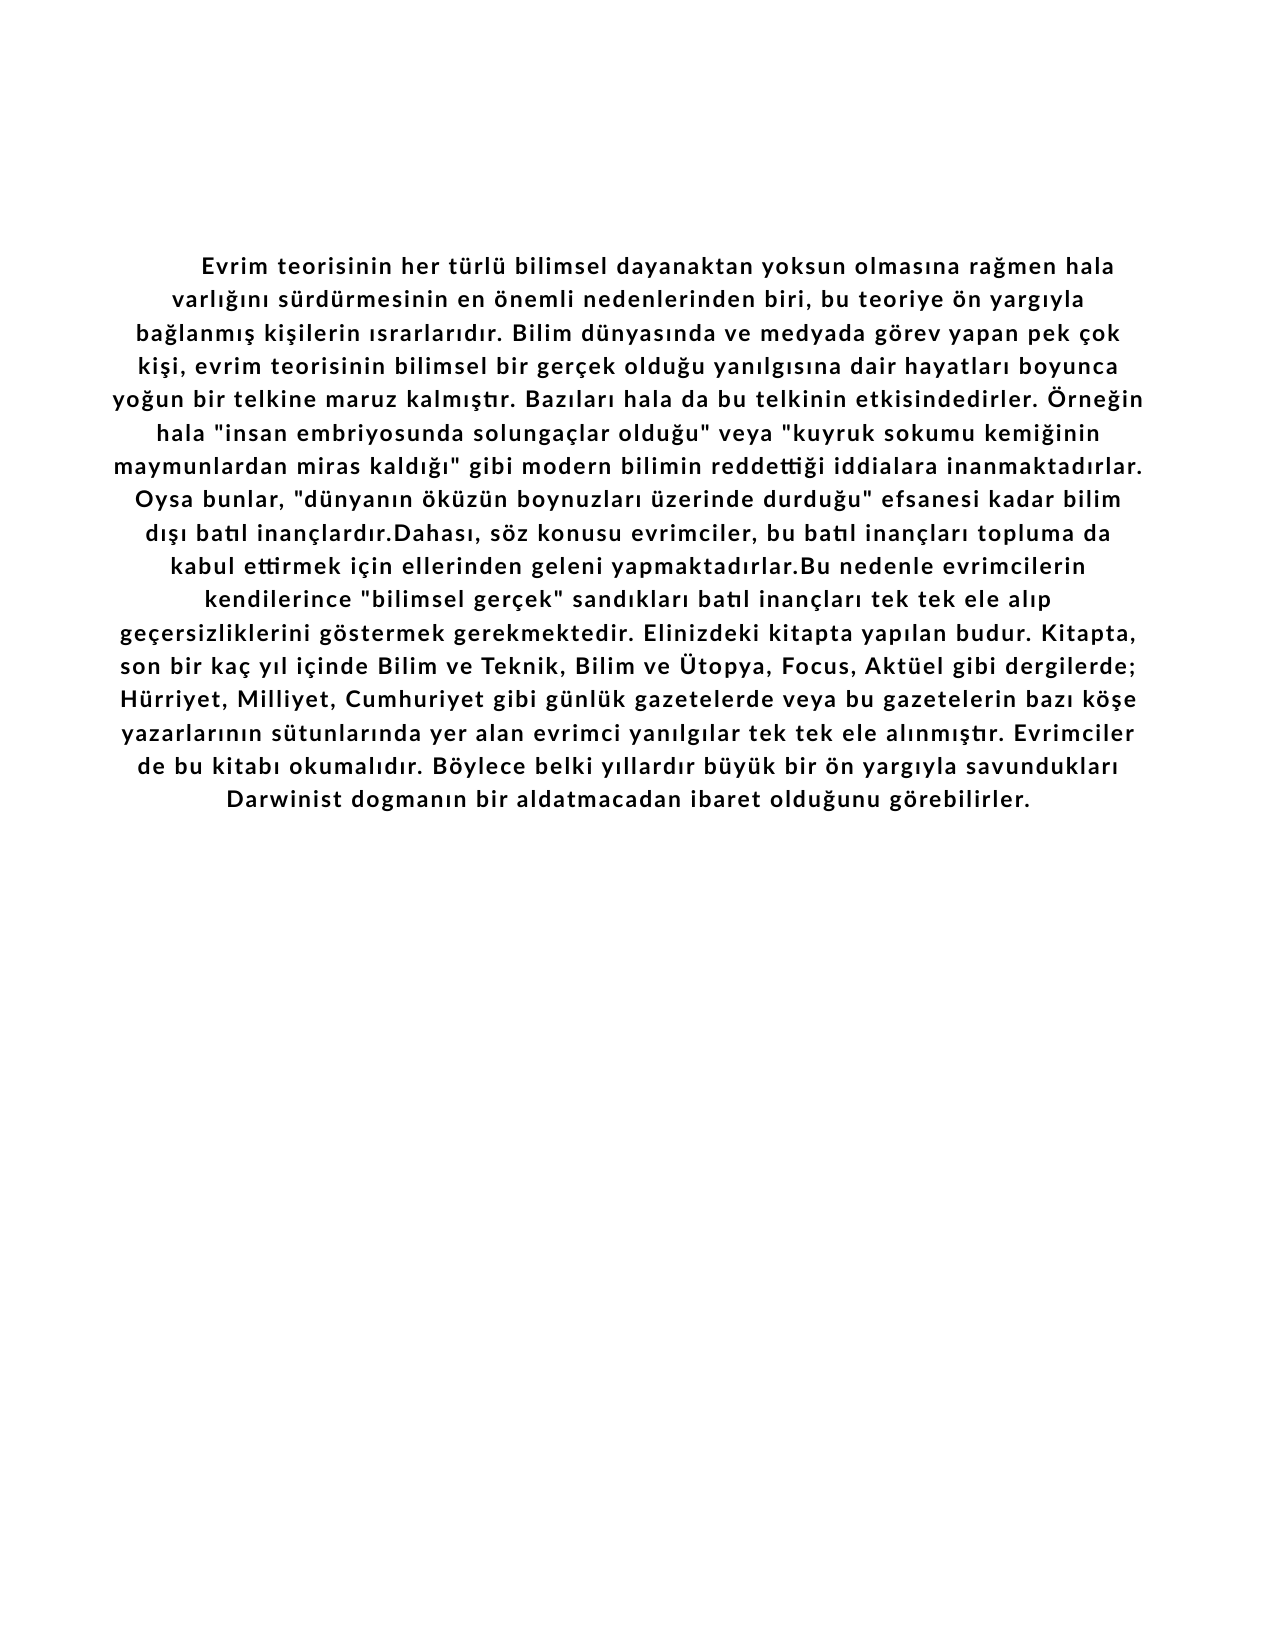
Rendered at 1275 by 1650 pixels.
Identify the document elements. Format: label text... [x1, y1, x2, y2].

text Evrim teorisinin her türlü bilimsel dayanaktan yoksun olmasına rağmen hala varlığını sürdürmesinin en önemli nedenlerinden biri, bu teoriye ön yargıyla bağlanmış kişilerin ısrarlarıdır. Bilim dünyasında ve medyada görev yapan pek çok kişi, evrim teorisinin bilimsel bir gerçek olduğu yanılgısına dair hayatları boyunca yoğun bir telkine maruz kalmıştır. Bazıları hala da bu telkinin etkisindedirler. Örneğin hala "insan embriyosunda solungaçlar olduğu" veya "kuyruk sokumu kemiğinin maymunlardan miras kaldığı" gibi modern bilimin reddettiği iddialara inanmaktadırlar. Oysa bunlar, "dünyanın öküzün boynuzları üzerinde durduğu" efsanesi kadar bilim dışı batıl inançlardır.Dahası, söz konusu evrimciler, bu batıl inançları topluma da kabul ettirmek için ellerinden geleni yapmaktadırlar.Bu nedenle evrimcilerin kendilerince "bilimsel gerçek" sandıkları batıl inançları tek tek ele alıp geçersizliklerini göstermek gerekmektedir. Elinizdeki kitapta yapılan budur. Kitapta, son bir kaç yıl içinde Bilim ve Teknik, Bilim ve Ütopya, Focus, Aktüel gibi dergilerde; Hürriyet, Milliyet, Cumhuriyet gibi günlük gazetelerde veya bu gazetelerin bazı köşe yazarlarının sütunlarında yer alan evrimci yanılgılar tek tek ele alınmıştır. Evrimciler de bu kitabı okumalıdır. Böylece belki yıllardır büyük bir ön yargıyla savundukları Darwinist dogmanın bir aldatmacadan ibaret olduğunu görebilirler. [112, 248, 1145, 814]
